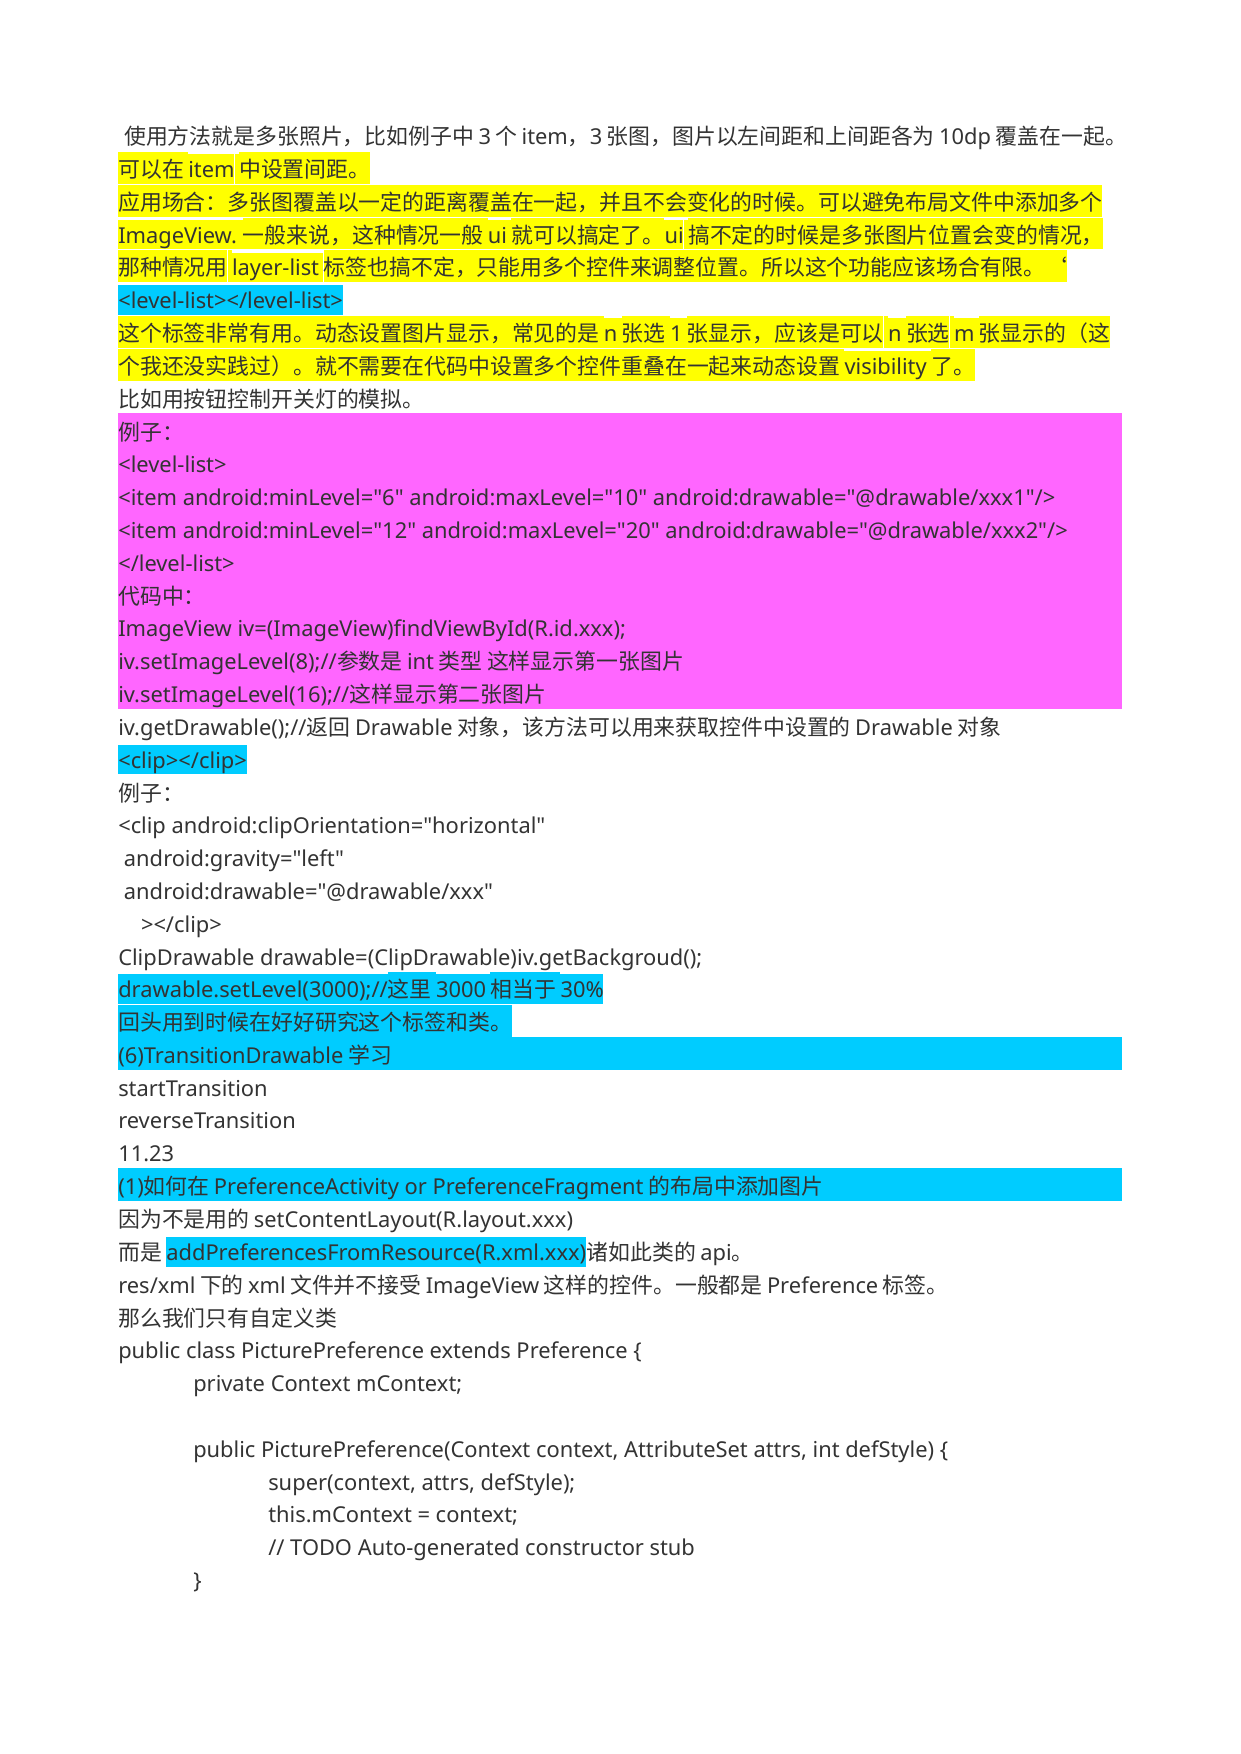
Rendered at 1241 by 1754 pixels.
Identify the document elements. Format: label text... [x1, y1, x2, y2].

text ImageView iv=(ImageView)findViewById(R.id.xxx); [118, 610, 1122, 643]
text <item android:minLevel="12" android:maxLevel="20" android:drawable="@drawable/xxx2"/> [118, 512, 1122, 545]
text public class PicturePreference extends Preference { [118, 1332, 1122, 1365]
text (6)TransitionDrawable学习 [118, 1037, 1122, 1070]
text 例子： [118, 774, 1122, 807]
text reverseTransition [118, 1102, 1122, 1135]
text public PicturePreference(Context context, AttributeSet attrs, int defStyle) { [118, 1431, 1122, 1463]
text 比如用按钮控制开关灯的模拟。 [118, 381, 1122, 413]
text <item android:minLevel="6" android:maxLevel="10" android:drawable="@drawable/xxx1"/> [118, 479, 1122, 512]
text iv.setImageLevel(8);//参数是int类型 这样显示第一张图片 [118, 643, 1122, 676]
text 那么我们只有自定义类 [118, 1299, 1122, 1332]
text 因为不是用的setContentLayout(R.layout.xxx) [118, 1201, 1122, 1234]
text this.mContext = context; [118, 1496, 1122, 1529]
text <clip></clip> [118, 742, 1122, 774]
text iv.getDrawable();//返回Drawable对象，该方法可以用来获取控件中设置的Drawable对象 [118, 709, 1122, 742]
text android:drawable="@drawable/xxx" [118, 873, 1122, 906]
text drawable.setLevel(3000);//这里3000相当于30% [118, 971, 1122, 1004]
text 代码中： [118, 577, 1122, 610]
text 应用场合：多张图覆盖以一定的距离覆盖在一起，并且不会变化的时候。可以避免布局文件中添加多个ImageView. 一般来说，这种情况一般ui就可以搞定了。ui搞不定的时候是多张图片位置会变的情况，那种情况用layer-list标签也搞不定，只能用多个控件来调整位置。所以这个功能应该场合有限。‘ [118, 184, 1122, 282]
text iv.setImageLevel(16);//这样显示第二张图片 [118, 676, 1122, 709]
text </level-list> [118, 545, 1122, 577]
text } [118, 1562, 1122, 1595]
text super(context, attrs, defStyle); [118, 1463, 1122, 1496]
text private Context mContext; [118, 1365, 1122, 1398]
text // TODO Auto-generated constructor stub [118, 1529, 1122, 1562]
text android:gravity="left" [118, 840, 1122, 873]
text 这个标签非常有用。动态设置图片显示，常见的是n张选1张显示，应该是可以n张选m张显示的（这个我还没实践过）。就不需要在代码中设置多个控件重叠在一起来动态设置visibility了。 [118, 315, 1122, 381]
text ></clip> [118, 906, 1122, 938]
text res/xml下的xml文件并不接受ImageView这样的控件。一般都是Preference标签。 [118, 1267, 1122, 1299]
text (1)如何在PreferenceActivity or PreferenceFragment的布局中添加图片 [118, 1168, 1122, 1201]
text 使用方法就是多张照片，比如例子中3个item，3张图，图片以左间距和上间距各为10dp覆盖在一起。可以在item中设置间距。 [118, 118, 1122, 184]
text <level-list> [118, 446, 1122, 479]
text startTransition [118, 1070, 1122, 1102]
text 回头用到时候在好好研究这个标签和类。 [118, 1004, 1122, 1037]
text 而是addPreferencesFromResource(R.xml.xxx)诸如此类的api。 [118, 1234, 1122, 1267]
text ClipDrawable drawable=(ClipDrawable)iv.getBackgroud(); [118, 938, 1122, 971]
text <level-list></level-list> [118, 282, 1122, 315]
text 11.23 [118, 1135, 1122, 1168]
text <clip android:clipOrientation="horizontal" [118, 807, 1122, 840]
text 例子： [118, 413, 1122, 446]
